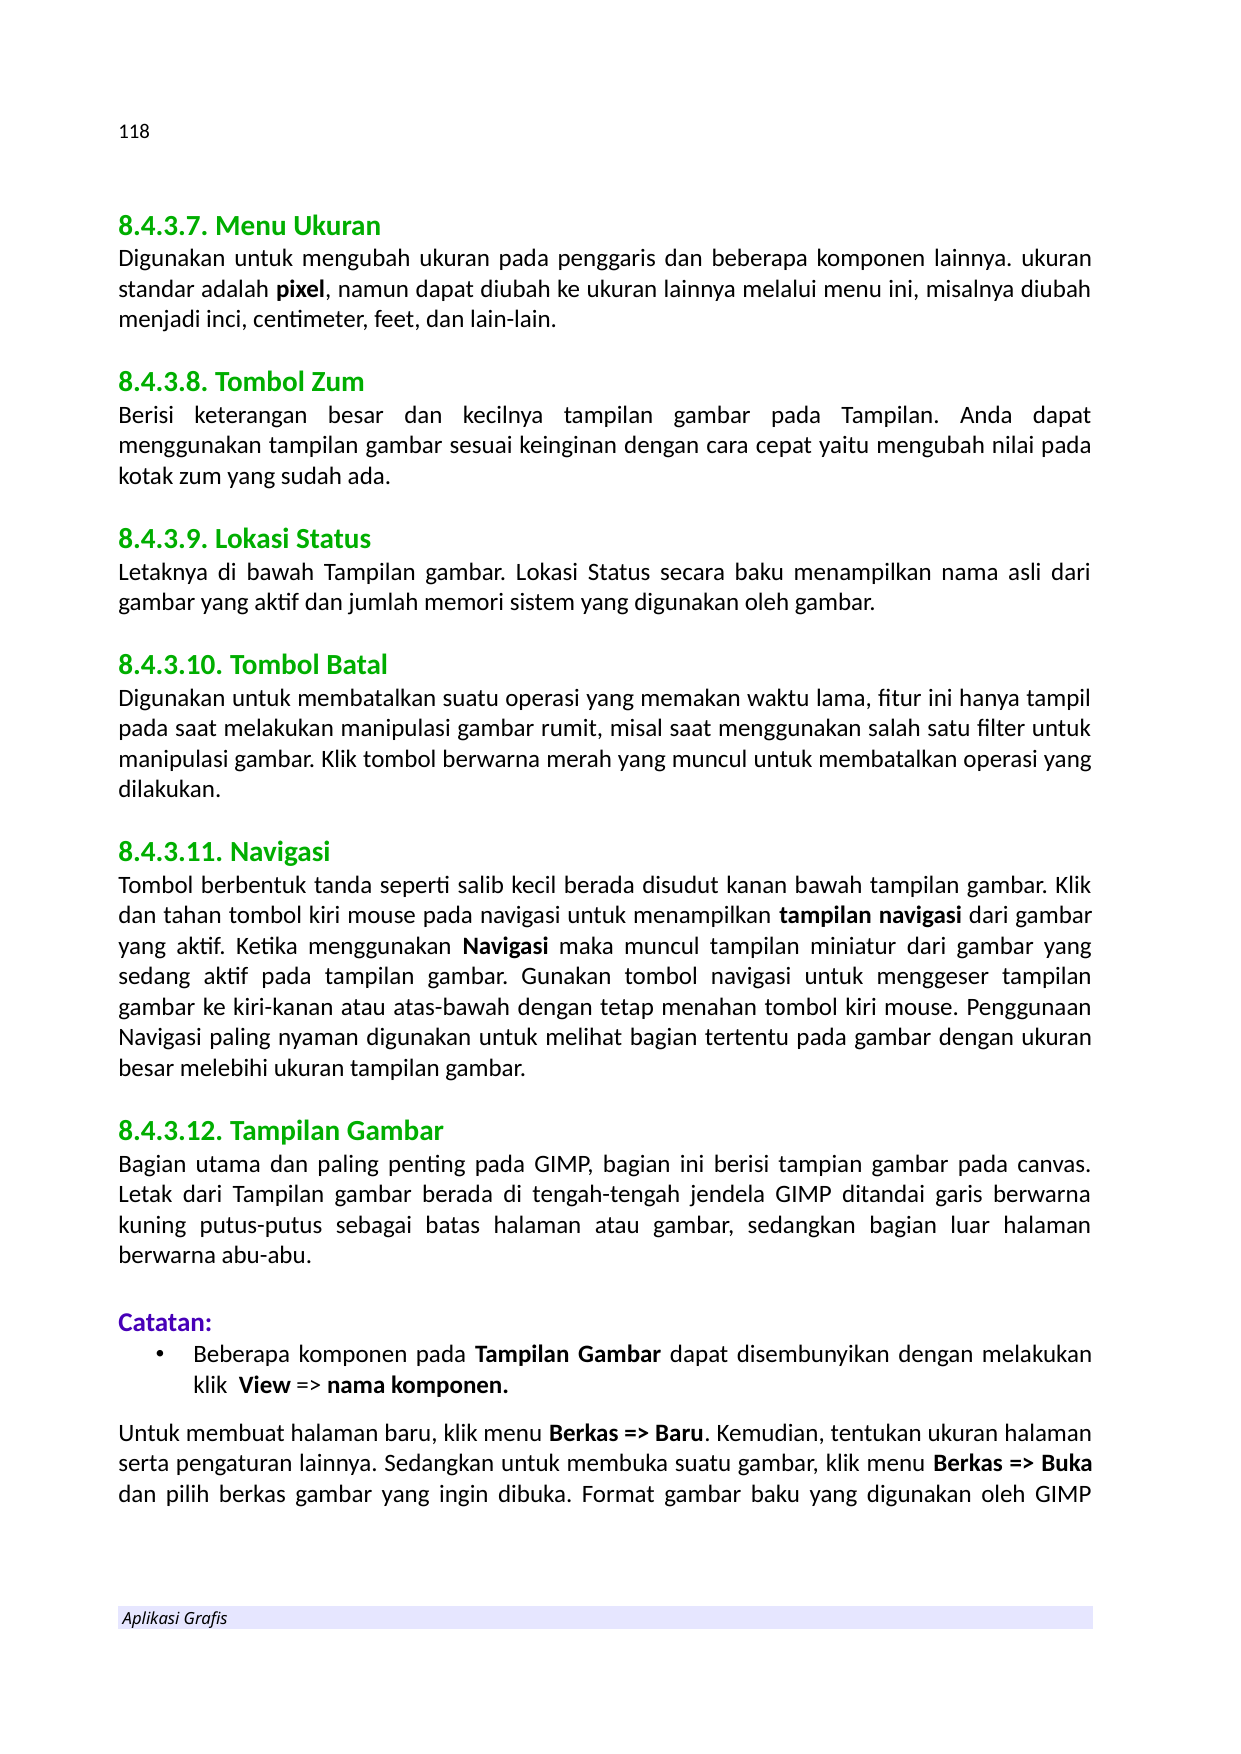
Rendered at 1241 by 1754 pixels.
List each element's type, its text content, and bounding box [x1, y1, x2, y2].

subtitle Catatan: [118, 1305, 1093, 1338]
text Untuk membuat halaman baru, klik menu Berkas => Baru. Kemudian, tentukan ukuran halaman serta pengaturan lainnya. Sedangkan untuk membuka suatu gambar, klik menu Berkas => Buka dan pilih berkas gambar yang ingin dibuka. Format gambar baku yang digunakan oleh GIMP [118, 1417, 1093, 1508]
list Beberapa komponen pada Tampilan Gambar dapat disembunyikan dengan melakukan klik View => nama komponen. [156, 1338, 1093, 1399]
text Berisi keterangan besar dan kecilnya tampilan gambar pada Tampilan. Anda dapat menggunakan tampilan gambar sesuai keinginan dengan cara cepat yaitu mengubah nilai pada kotak zum yang sudah ada. [118, 399, 1093, 491]
subtitle Menu Ukuran [118, 207, 1093, 242]
text Letaknya di bawah Tampilan gambar. Lokasi Status secara baku menampilkan nama asli dari gambar yang aktif dan jumlah memori sistem yang digunakan oleh gambar. [118, 556, 1093, 617]
subtitle Navigasi [118, 833, 1093, 869]
subtitle Tombol Batal [118, 646, 1093, 682]
text Bagian utama dan paling penting pada GIMP, bagian ini berisi tampian gambar pada canvas. Letak dari Tampilan gambar berada di tengah-tengah jendela GIMP ditandai garis berwarna kuning putus-putus sebagai batas halaman atau gambar, sedangkan bagian luar halaman berwarna abu-abu. [118, 1148, 1093, 1270]
subtitle Tampilan Gambar [118, 1112, 1093, 1148]
text Digunakan untuk membatalkan suatu operasi yang memakan waktu lama, fitur ini hanya tampil pada saat melakukan manipulasi gambar rumit, misal saat menggunakan salah satu filter untuk manipulasi gambar. Klik tombol berwarna merah yang muncul untuk membatalkan operasi yang dilakukan. [118, 682, 1093, 804]
subtitle Tombol Zum [118, 363, 1093, 399]
text Digunakan untuk mengubah ukuran pada penggaris dan beberapa komponen lainnya. ukuran standar adalah pixel, namun dapat diubah ke ukuran lainnya melalui menu ini, misalnya diubah menjadi inci, centimeter, feet, dan lain-lain. [118, 242, 1093, 334]
text Tombol berbentuk tanda seperti salib kecil berada disudut kanan bawah tampilan gambar. Klik dan tahan tombol kiri mouse pada navigasi untuk menampilkan tampilan navigasi dari gambar yang aktif. Ketika menggunakan Navigasi maka muncul tampilan miniatur dari gambar yang sedang aktif pada tampilan gambar. Gunakan tombol navigasi untuk menggeser tampilan gambar ke kiri-kanan atau atas-bawah dengan tetap menahan tombol kiri mouse. Penggunaan Navigasi paling nyaman digunakan untuk melihat bagian tertentu pada gambar dengan ukuran besar melebihi ukuran tampilan gambar. [118, 869, 1093, 1083]
subtitle Lokasi Status [118, 520, 1093, 556]
